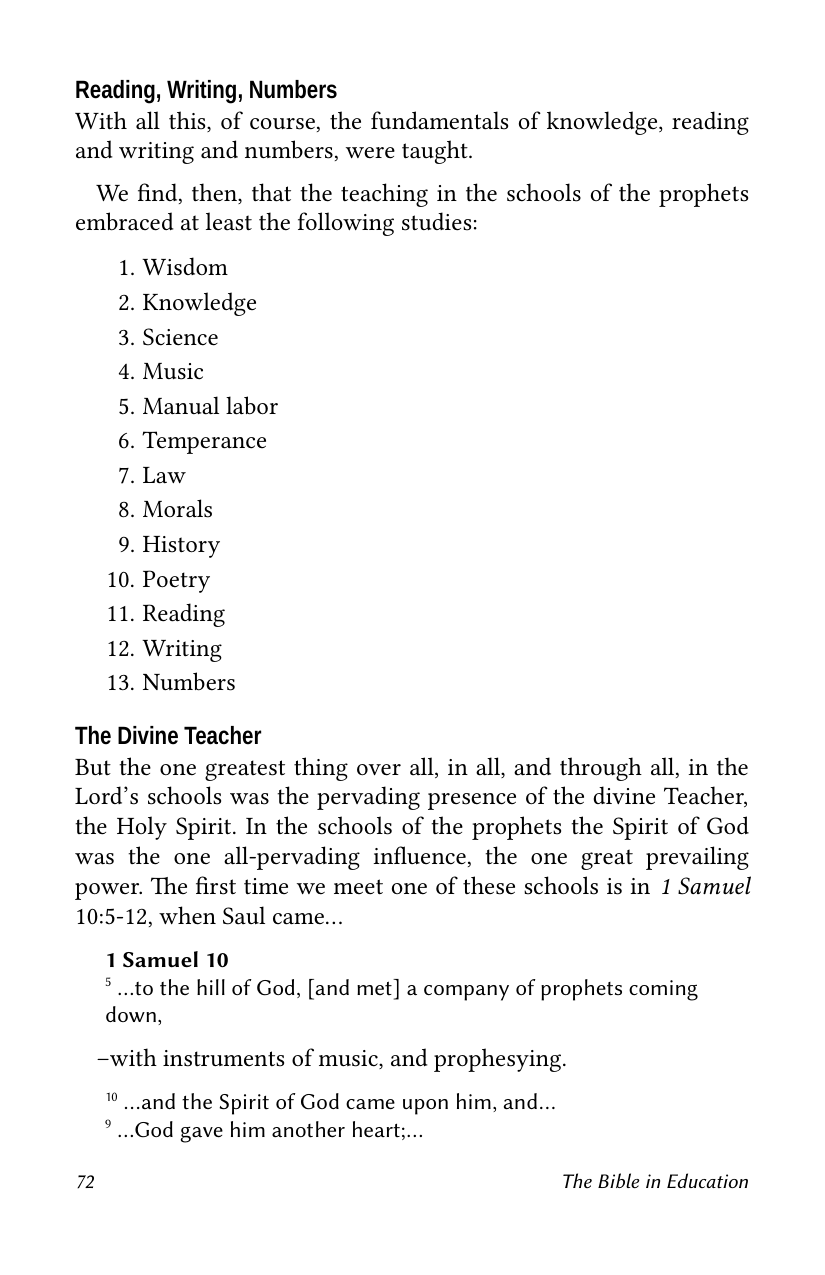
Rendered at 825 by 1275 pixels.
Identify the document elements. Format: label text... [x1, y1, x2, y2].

text 5 ...to the hill of God, [and met] a company of prophets coming down, [105, 974, 720, 1028]
list Temperance [135, 426, 750, 455]
list Music [135, 357, 750, 386]
list Manual labor [135, 392, 750, 420]
list Wisdom [135, 253, 750, 282]
list Science [135, 322, 750, 351]
list Writing [135, 634, 750, 662]
list Reading [135, 599, 750, 628]
text 1 Samuel 10 [105, 947, 750, 973]
text 9 ...God gave him another heart;… [105, 1117, 720, 1143]
text –with instruments of music, and prophesying. [75, 1044, 750, 1073]
text But the one greatest thing over all, in all, and through all, in the Lord’s schools was the pervading presence of the divine Teacher, the Holy Spirit. In the schools of the prophets the Spirit of God was the one all-pervading influence, the one great prevailing power. The first time we meet one of these schools is in 1 Samuel 10:5-12, when Saul came… [75, 752, 750, 931]
text We find, then, that the teaching in the schools of the prophets embraced at least the following studies: [75, 178, 750, 237]
subtitle Reading, Writing, Numbers [75, 75, 750, 104]
list Law [135, 461, 750, 489]
text 10 ...and the Spirit of God came upon him, and… [105, 1089, 720, 1115]
list Poetry [135, 564, 750, 593]
text With all this, of course, the fundamentals of knowledge, reading and writing and numbers, were taught. [75, 107, 750, 165]
list Numbers [135, 668, 750, 697]
list Knowledge [135, 288, 750, 316]
list History [135, 530, 750, 558]
subtitle The Divine Teacher [75, 721, 750, 749]
list Morals [135, 495, 750, 524]
